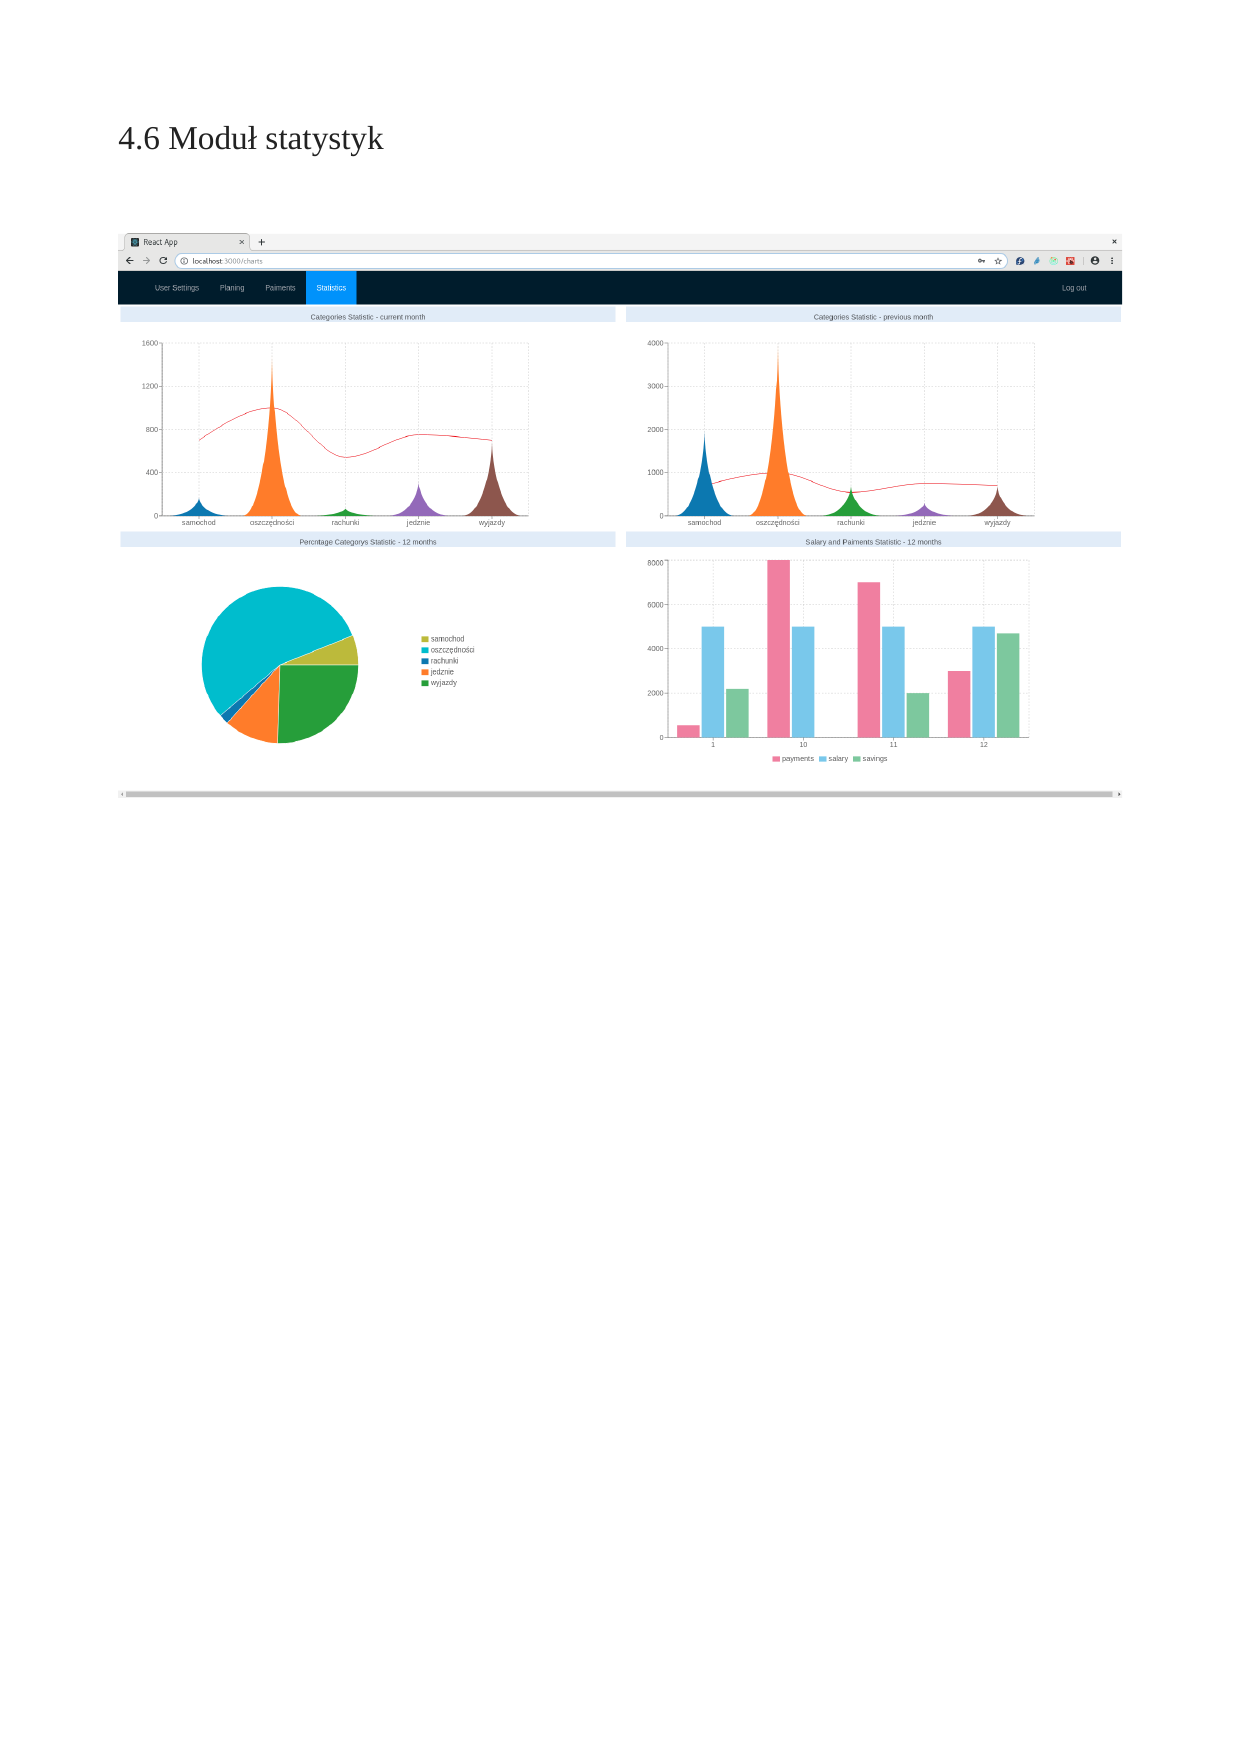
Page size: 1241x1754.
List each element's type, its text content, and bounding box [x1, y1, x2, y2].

text 4.6 Moduł statystyk [118, 118, 1122, 156]
picture [118, 233, 1123, 798]
